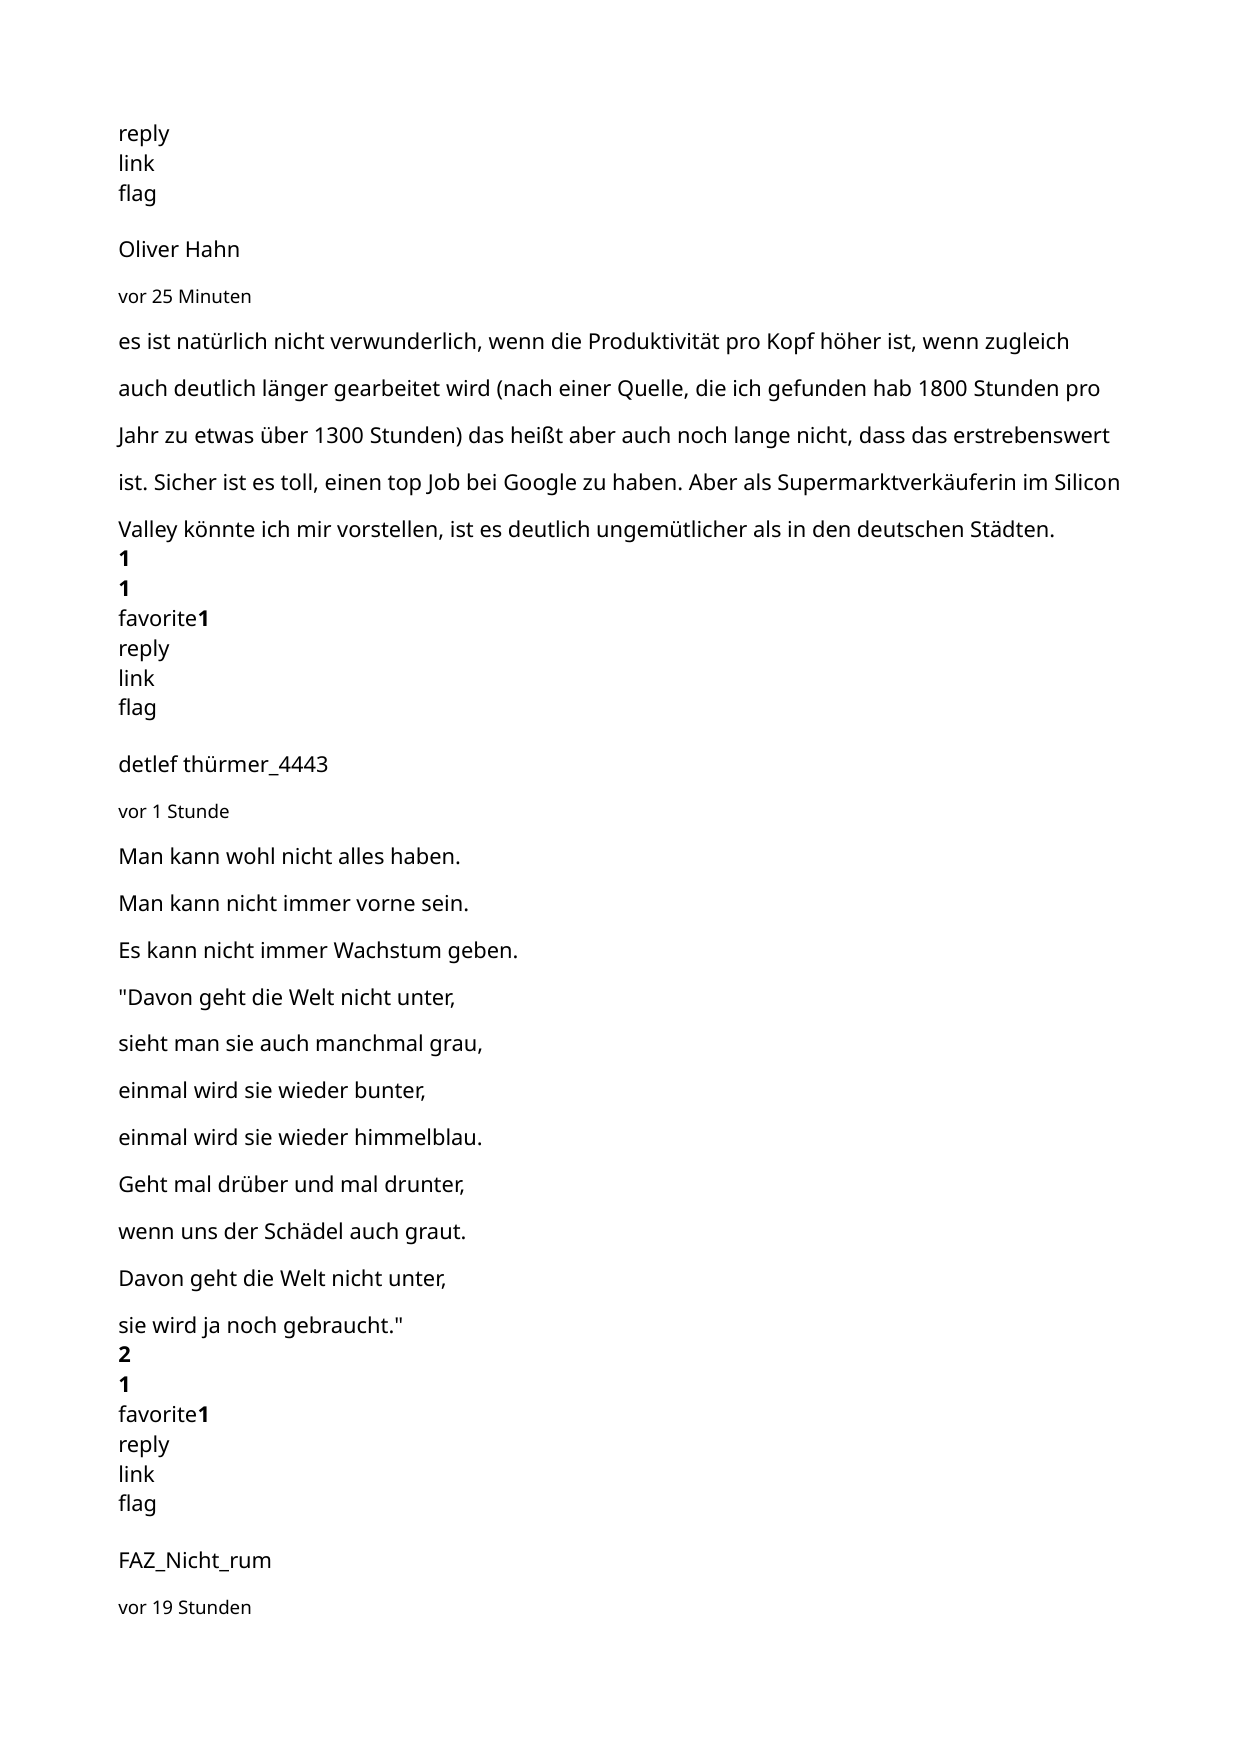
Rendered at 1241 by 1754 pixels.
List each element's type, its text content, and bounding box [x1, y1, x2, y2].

text 2 [118, 1339, 1122, 1369]
text 1 [118, 573, 1122, 603]
text vor 1 Stunde [118, 794, 1122, 824]
text reply [118, 1429, 1122, 1458]
text Man kann wohl nicht alles haben. Man kann nicht immer vorne sein. Es kann nicht immer Wachstum geben. "Davon geht die Welt nicht unter, sieht man sie auch manchmal grau, einmal wird sie wieder bunter, einmal wird sie wieder himmelblau. Geht mal drüber und mal drunter, wenn uns der Schädel auch graut. Davon geht die Welt nicht unter, sie wird ja noch gebraucht." [118, 824, 1122, 1339]
text flag [118, 692, 1122, 722]
text favorite1 [118, 1399, 1122, 1429]
text vor 19 Stunden [118, 1590, 1122, 1620]
text Oliver Hahn [118, 223, 1114, 264]
text es ist natürlich nicht verwunderlich, wenn die Produktivität pro Kopf höher ist, wenn zugleich auch deutlich länger gearbeitet wird (nach einer Quelle, die ich gefunden hab 1800 Stunden pro Jahr zu etwas über 1300 Stunden) das heißt aber auch noch lange nicht, dass das erstrebenswert ist. Sicher ist es toll, einen top Job bei Google zu haben. Aber als Supermarktverkäuferin im Silicon Valley könnte ich mir vorstellen, ist es deutlich ungemütlicher als in den deutschen Städten. [118, 309, 1122, 543]
text 1 [118, 1369, 1122, 1399]
text link [118, 663, 1122, 692]
text favorite1 [118, 603, 1122, 633]
text 1 [118, 543, 1122, 573]
text detlef thürmer_4443 [118, 738, 1114, 778]
text link [118, 148, 1122, 178]
text reply [118, 118, 1122, 148]
text link [118, 1458, 1122, 1488]
text flag [118, 1488, 1122, 1518]
text flag [118, 178, 1122, 207]
text reply [118, 633, 1122, 663]
text vor 25 Minuten [118, 279, 1122, 309]
text FAZ_Nicht_rum [118, 1534, 1114, 1574]
